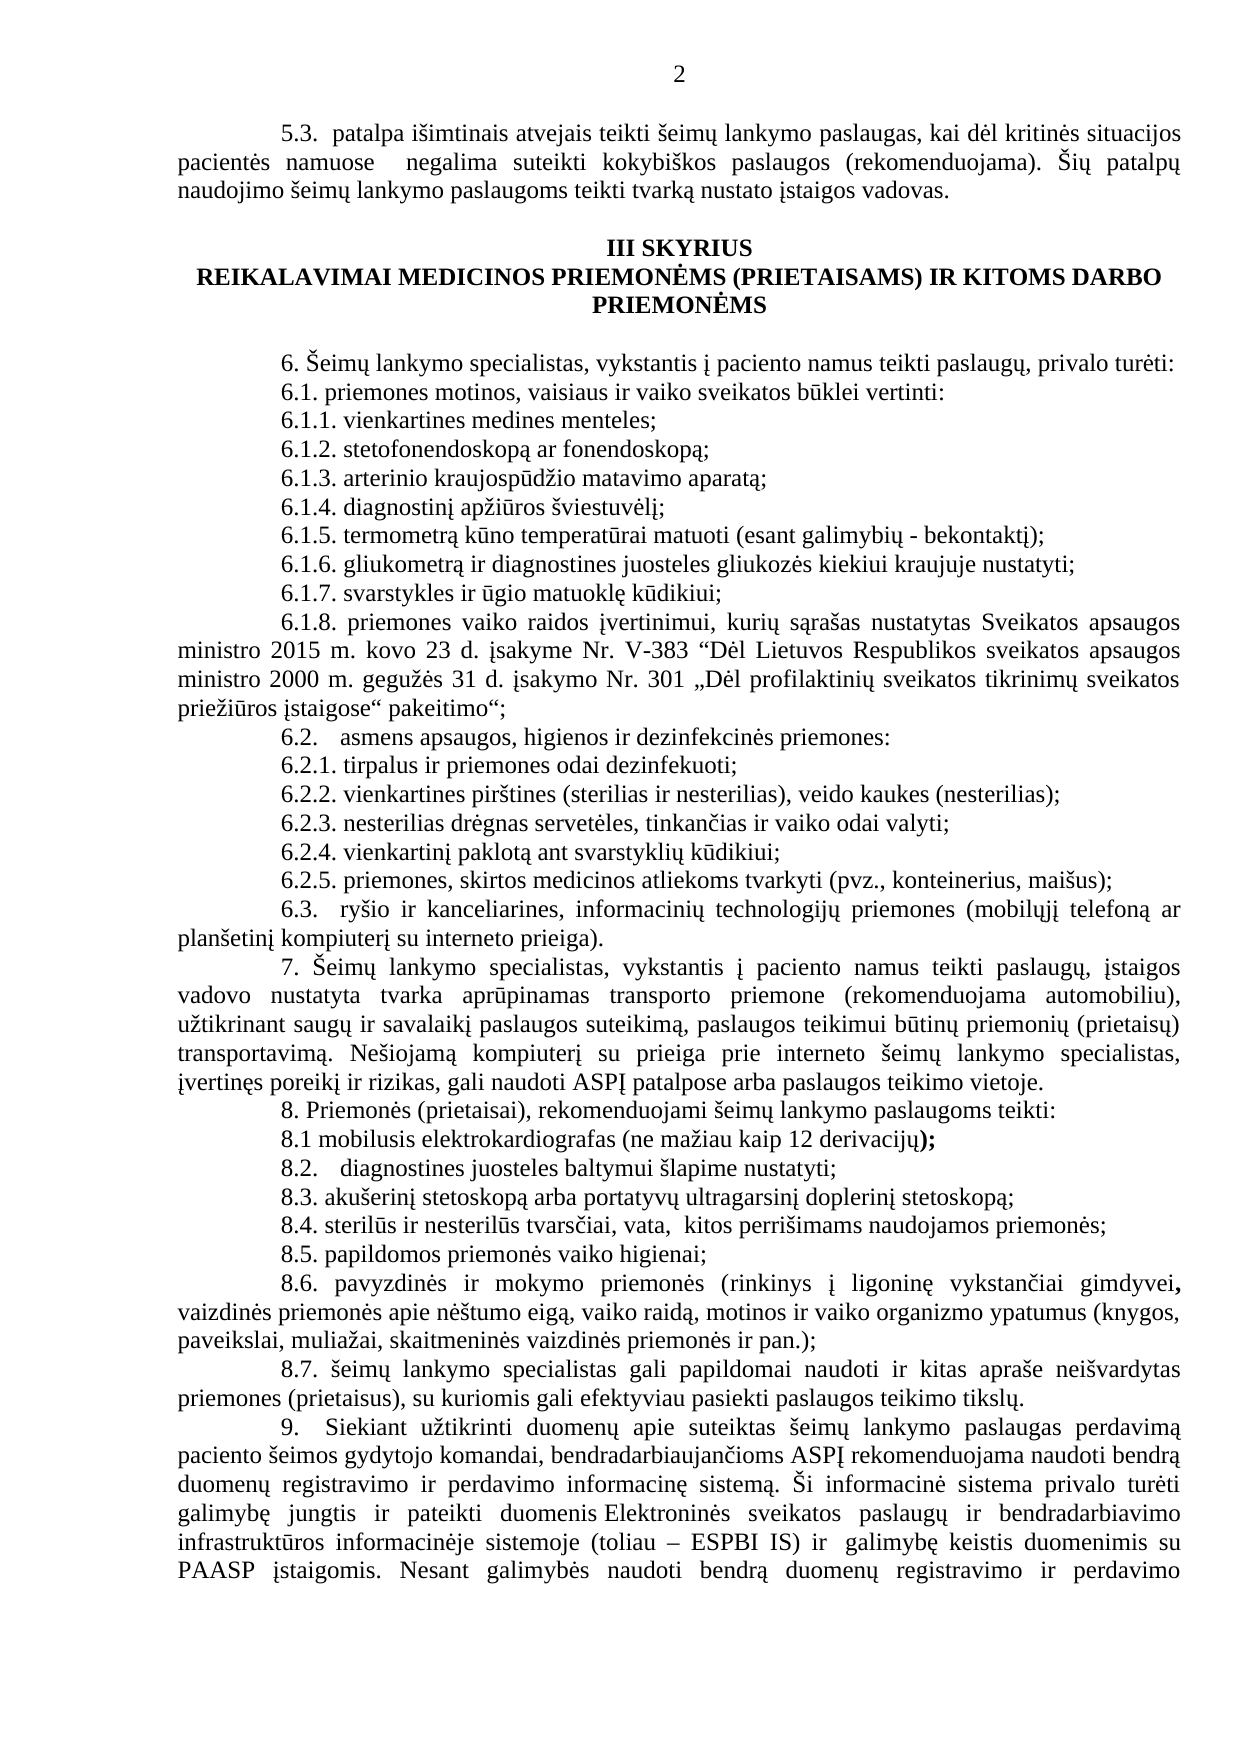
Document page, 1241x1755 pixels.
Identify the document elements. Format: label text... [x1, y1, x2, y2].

text 5.3. patalpa išimtinais atvejais teikti šeimų lankymo paslaugas, kai dėl kritinės situacijos pacientės namuose negalima suteikti kokybiškos paslaugos (rekomenduojama). Šių patalpų naudojimo šeimų lankymo paslaugoms teikti tvarką nustato įstaigos vadovas. [177, 118, 1181, 204]
text 6.2.1. tirpalus ir priemones odai dezinfekuoti; [177, 751, 1181, 779]
text 8.1 mobilusis elektrokardiografas (ne mažiau kaip 12 derivacijų); [177, 1124, 1181, 1153]
text 6.1.1. vienkartines medines menteles; [177, 406, 1181, 434]
text 6.1.6. gliukometrą ir diagnostines juosteles gliukozės kiekiui kraujuje nustatyti; [177, 549, 1181, 578]
text 6.2.3. nesterilias drėgnas servetėles, tinkančias ir vaiko odai valyti; [177, 808, 1181, 837]
text 6.3. ryšio ir kanceliarines, informacinių technologijų priemones (mobilųjį telefoną ar planšetinį kompiuterį su interneto prieiga). [177, 894, 1181, 952]
text 6.1.7. svarstykles ir ūgio matuoklę kūdikiui; [177, 578, 1181, 607]
text 8.3. akušerinį stetoskopą arba portatyvų ultragarsinį doplerinį stetoskopą; [177, 1182, 1181, 1211]
text III SKYRIUS [177, 233, 1181, 262]
text 8. Priemonės (prietaisai), rekomenduojami šeimų lankymo paslaugoms teikti: [177, 1096, 1181, 1124]
text 6.1.3. arterinio kraujospūdžio matavimo aparatą; [177, 463, 1181, 492]
text 8.6. pavyzdinės ir mokymo priemonės (rinkinys į ligoninę vykstančiai gimdyvei, vaizdinės priemonės apie nėštumo eigą, vaiko raidą, motinos ir vaiko organizmo ypatumus (knygos, paveikslai, muliažai, skaitmeninės vaizdinės priemonės ir pan.); [177, 1268, 1181, 1354]
text 8.7. šeimų lankymo specialistas gali papildomai naudoti ir kitas apraše neišvardytas priemones (prietaisus), su kuriomis gali efektyviau pasiekti paslaugos teikimo tikslų. [177, 1354, 1181, 1412]
text 8.4. sterilūs ir nesterilūs tvarsčiai, vata, kitos perrišimams naudojamos priemonės; [177, 1211, 1181, 1239]
text 6.2.5. priemones, skirtos medicinos atliekoms tvarkyti (pvz., konteinerius, maišus); [177, 866, 1181, 894]
text 6.1. priemones motinos, vaisiaus ir vaiko sveikatos būklei vertinti: [177, 377, 1181, 406]
text REIKALAVIMAI MEDICINOS PRIEMONĖMS (PRIETAISAMS) IR KITOMS DARBO PRIEMONĖMS [177, 262, 1181, 319]
text 6.1.5. termometrą kūno temperatūrai matuoti (esant galimybių - bekontaktį); [177, 521, 1181, 549]
text 8.2. diagnostines juosteles baltymui šlapime nustatyti; [177, 1153, 1181, 1182]
text 6.2.2. vienkartines pirštines (sterilias ir nesterilias), veido kaukes (nesterilias); [177, 779, 1181, 808]
text 6. Šeimų lankymo specialistas, vykstantis į paciento namus teikti paslaugų, privalo turėti: [177, 348, 1181, 377]
text 7. Šeimų lankymo specialistas, vykstantis į paciento namus teikti paslaugų, įstaigos vadovo nustatyta tvarka aprūpinamas transporto priemone (rekomenduojama automobiliu), užtikrinant saugų ir savalaikį paslaugos suteikimą, paslaugos teikimui būtinų priemonių (prietaisų) transportavimą. Nešiojamą kompiuterį su prieiga prie interneto šeimų lankymo specialistas, įvertinęs poreikį ir rizikas, gali naudoti ASPĮ patalpose arba paslaugos teikimo vietoje. [177, 952, 1181, 1096]
text 6.1.2. stetofonendoskopą ar fonendoskopą; [177, 434, 1181, 463]
text 8.5. papildomos priemonės vaiko higienai; [177, 1239, 1181, 1268]
text 6.1.8. priemones vaiko raidos įvertinimui, kurių sąrašas nustatytas Sveikatos apsaugos ministro 2015 m. kovo 23 d. įsakyme Nr. V-383 “Dėl Lietuvos Respublikos sveikatos apsaugos ministro 2000 m. gegužės 31 d. įsakymo Nr. 301 „Dėl profilaktinių sveikatos tikrinimų sveikatos priežiūros įstaigose“ pakeitimo“; [177, 607, 1181, 722]
text 6.2. asmens apsaugos, higienos ir dezinfekcinės priemones: [177, 722, 1181, 751]
text 9. Siekiant užtikrinti duomenų apie suteiktas šeimų lankymo paslaugas perdavimą paciento šeimos gydytojo komandai, bendradarbiaujančioms ASPĮ rekomenduojama naudoti bendrą duomenų registravimo ir perdavimo informacinę sistemą. Ši informacinė sistema privalo turėti galimybę jungtis ir pateikti duomenis Elektroninės sveikatos paslaugų ir bendradarbiavimo infrastruktūros informacinėje sistemoje (toliau – ESPBI IS) ir galimybę keistis duomenimis su PAASP įstaigomis. Nesant galimybės naudoti bendrą duomenų registravimo ir perdavimo [177, 1412, 1181, 1584]
text 6.1.4. diagnostinį apžiūros šviestuvėlį; [177, 492, 1181, 521]
text 6.2.4. vienkartinį paklotą ant svarstyklių kūdikiui; [177, 837, 1181, 866]
